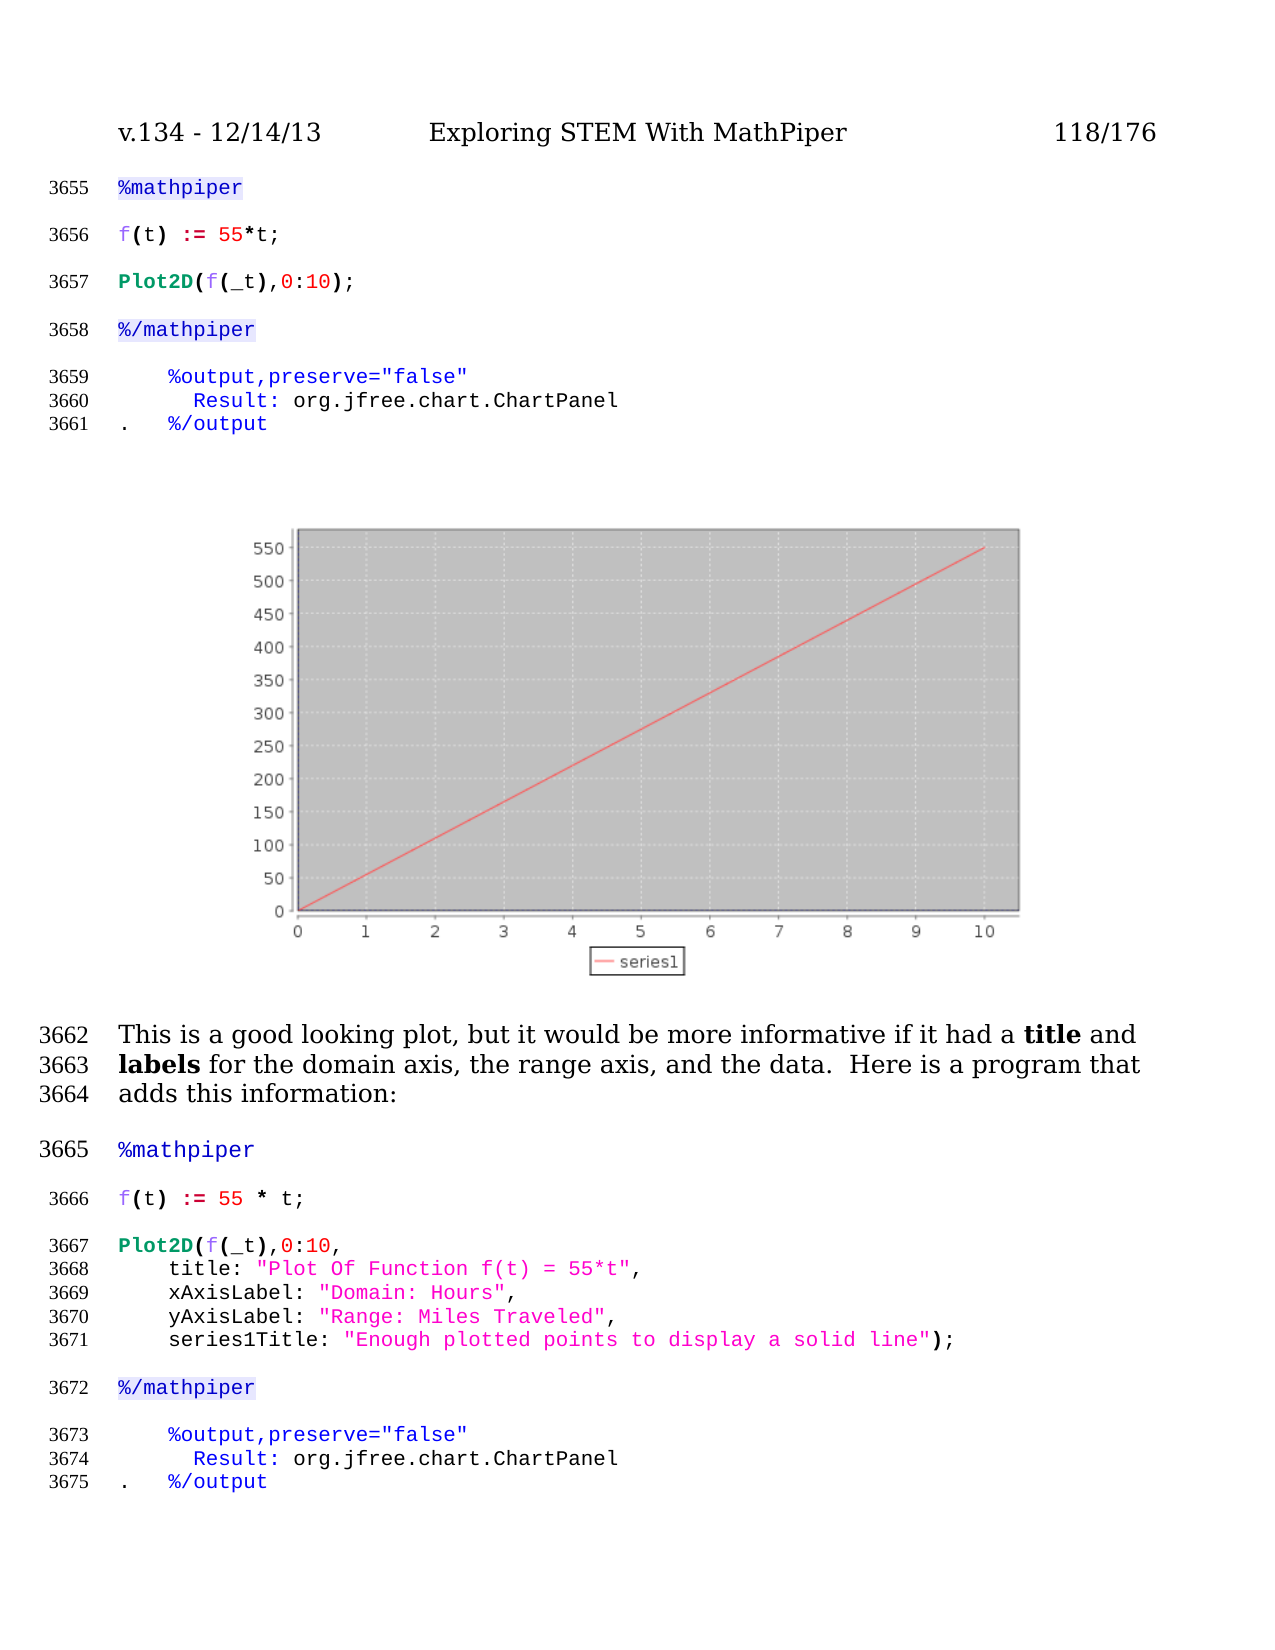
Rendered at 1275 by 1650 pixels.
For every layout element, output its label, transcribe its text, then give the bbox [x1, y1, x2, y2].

text series1Title: "Enough plotted points to display a solid line"); [118, 1329, 1157, 1353]
text %/mathpiper [118, 1377, 1157, 1400]
text Plot2D(f(_t),0:10, [118, 1235, 1157, 1258]
picture [240, 519, 1035, 977]
text f(t) := 55 * t; [118, 1187, 1157, 1211]
text title: "Plot Of Function f(t) = 55*t", [118, 1258, 1157, 1282]
text yAxisLabel: "Range: Miles Traveled", [118, 1306, 1157, 1329]
text %mathpiper [118, 177, 1157, 200]
text %output,preserve="false" [118, 366, 1157, 389]
text %mathpiper [118, 1138, 1157, 1164]
text . %/output [118, 413, 1157, 437]
text f(t) := 55*t; [118, 224, 1157, 248]
text %/mathpiper [118, 319, 1157, 342]
text Result: org.jfree.chart.ChartPanel [118, 1448, 1157, 1471]
text Plot2D(f(_t),0:10); [118, 271, 1157, 295]
text Result: org.jfree.chart.ChartPanel [118, 389, 1157, 413]
text . %/output [118, 1471, 1157, 1495]
text xAxisLabel: "Domain: Hours", [118, 1282, 1157, 1306]
text %output,preserve="false" [118, 1424, 1157, 1448]
text This is a good looking plot, but it would be more informative if it had a title and labels for the domain axis, the range axis, and the data. Here is a program that adds this information: [118, 1020, 1157, 1108]
